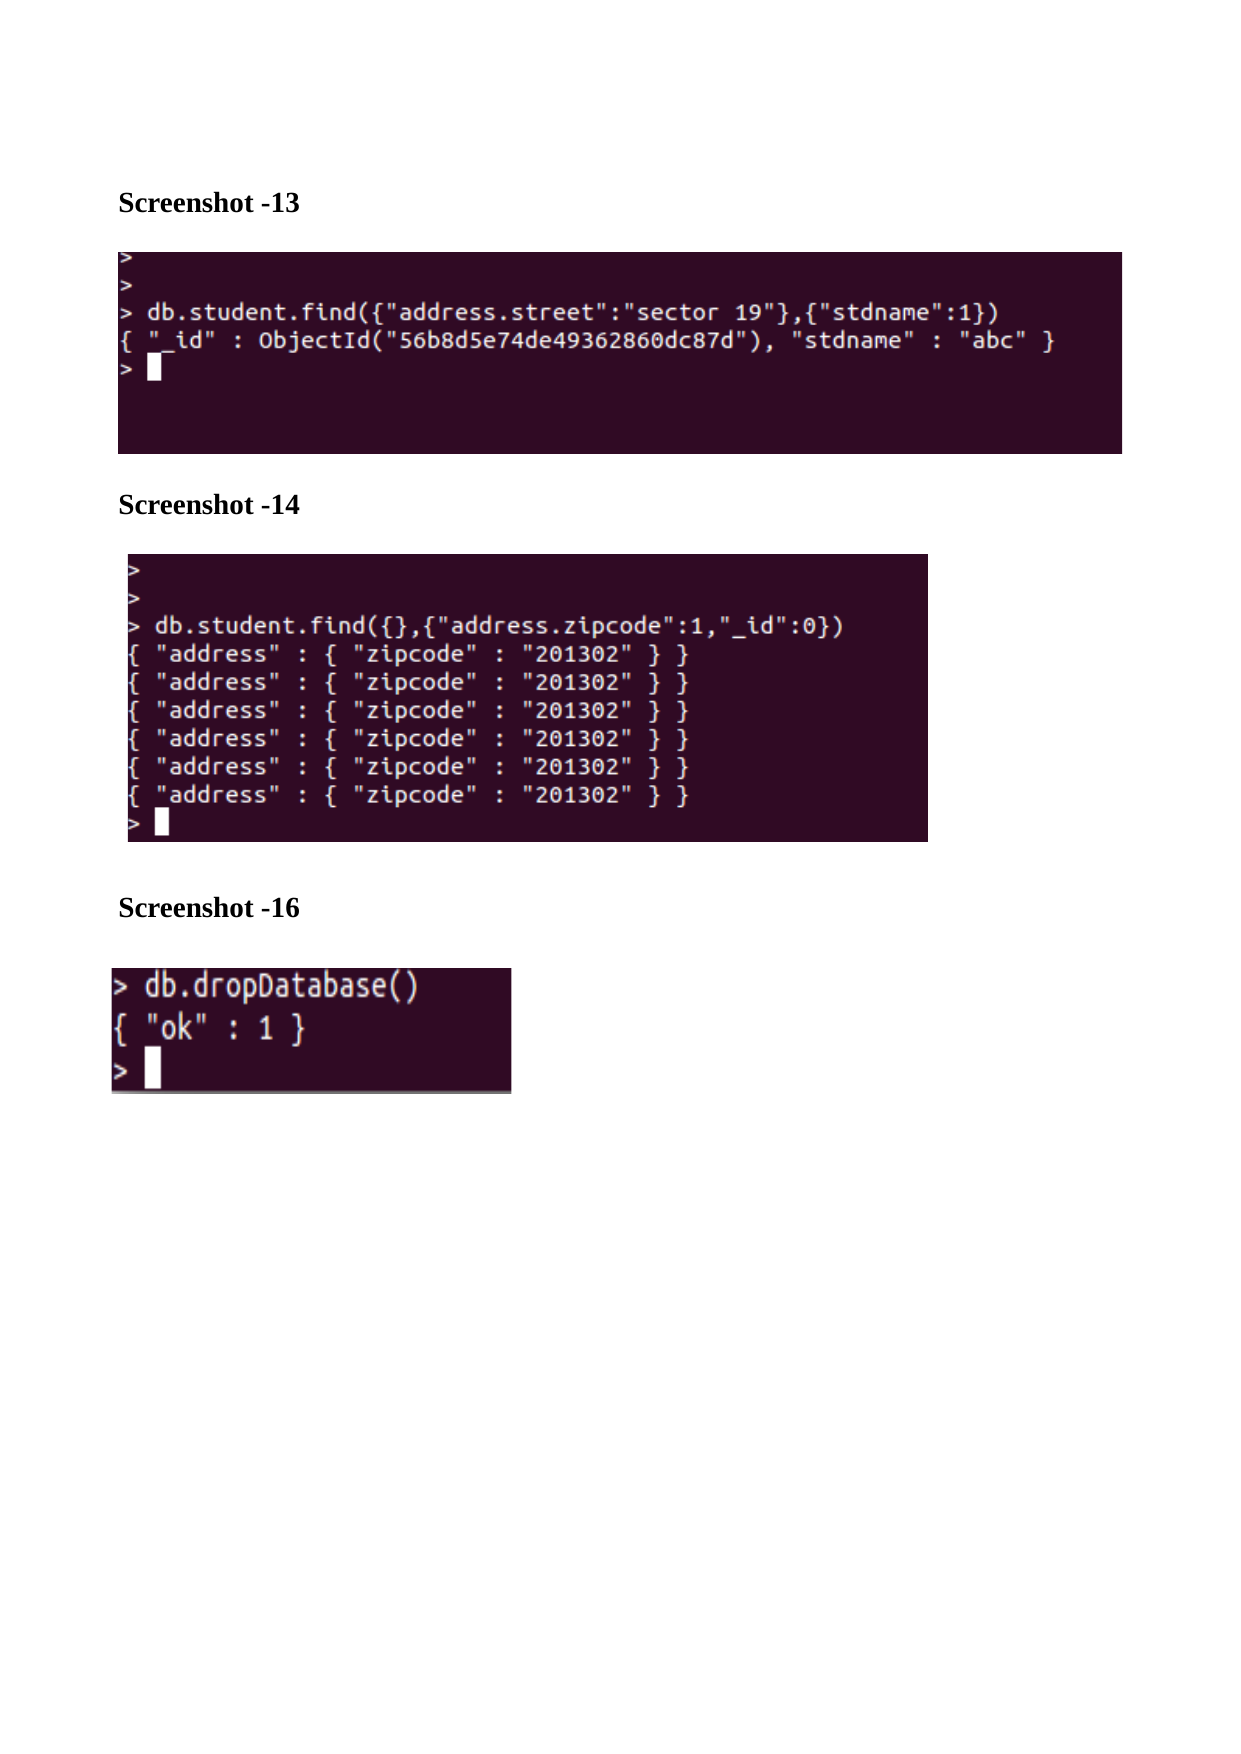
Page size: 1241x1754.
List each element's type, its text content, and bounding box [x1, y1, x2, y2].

picture [127, 554, 928, 842]
text Screenshot -13 [118, 185, 1122, 219]
picture [111, 968, 512, 1094]
text Screenshot -14 [118, 487, 1122, 521]
text Screenshot -16 [118, 890, 1122, 923]
picture [118, 252, 1123, 454]
